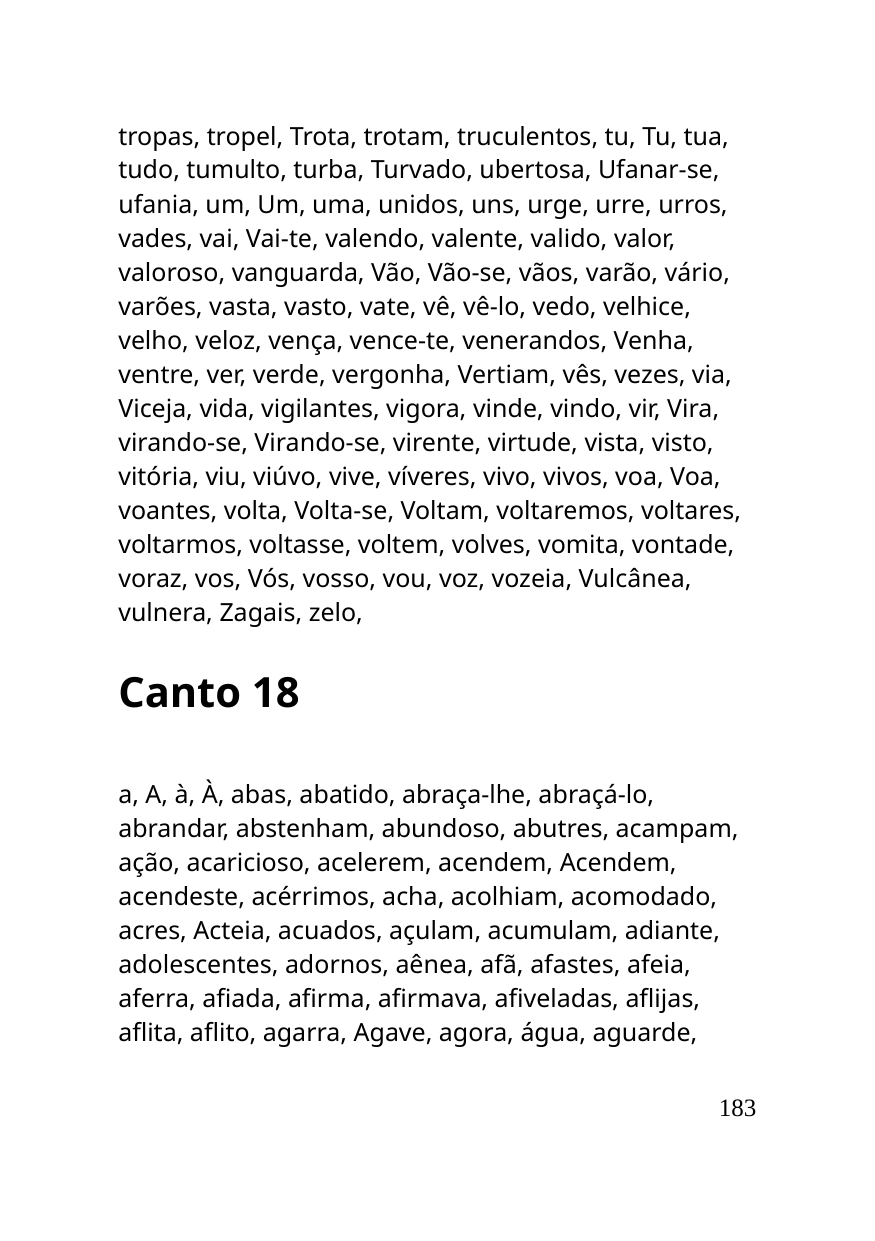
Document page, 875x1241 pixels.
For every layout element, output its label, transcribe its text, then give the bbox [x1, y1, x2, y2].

text a, A, à, À, abas, abatido, abraça-lhe, abraçá-lo, abrandar, abstenham, abundoso, abutres, acampam, ação, acaricioso, acelerem, acendem, Acendem, acendeste, acérrimos, acha, acolhiam, acomodado, acres, Acteia, acuados, açulam, acumulam, adiante, adolescentes, adornos, aênea, afã, afastes, afeia, aferra, afiada, afirma, afirmava, afiveladas, aflijas, aflita, aflito, agarra, Agave, agora, água, aguarde, [118, 777, 756, 1049]
text Canto 18 [118, 663, 756, 720]
text tropas, tropel, Trota, trotam, truculentos, tu, Tu, tua, tudo, tumulto, turba, Turvado, ubertosa, Ufanar-se, ufania, um, Um, uma, unidos, uns, urge, urre, urros, vades, vai, Vai-te, valendo, valente, valido, valor, valoroso, vanguarda, Vão, Vão-se, vãos, varão, vário, varões, vasta, vasto, vate, vê, vê-lo, vedo, velhice, velho, veloz, vença, vence-te, venerandos, Venha, ventre, ver, verde, vergonha, Vertiam, vês, vezes, via, Viceja, vida, vigilantes, vigora, vinde, vindo, vir, Vira, virando-se, Virando-se, virente, virtude, vista, visto, vitória, viu, viúvo, vive, víveres, vivo, vivos, voa, Voa, voantes, volta, Volta-se, Voltam, voltaremos, voltares, voltarmos, voltasse, voltem, volves, vomita, vontade, voraz, vos, Vós, vosso, vou, voz, vozeia, Vulcânea, vulnera, Zagais, zelo, [118, 118, 756, 629]
